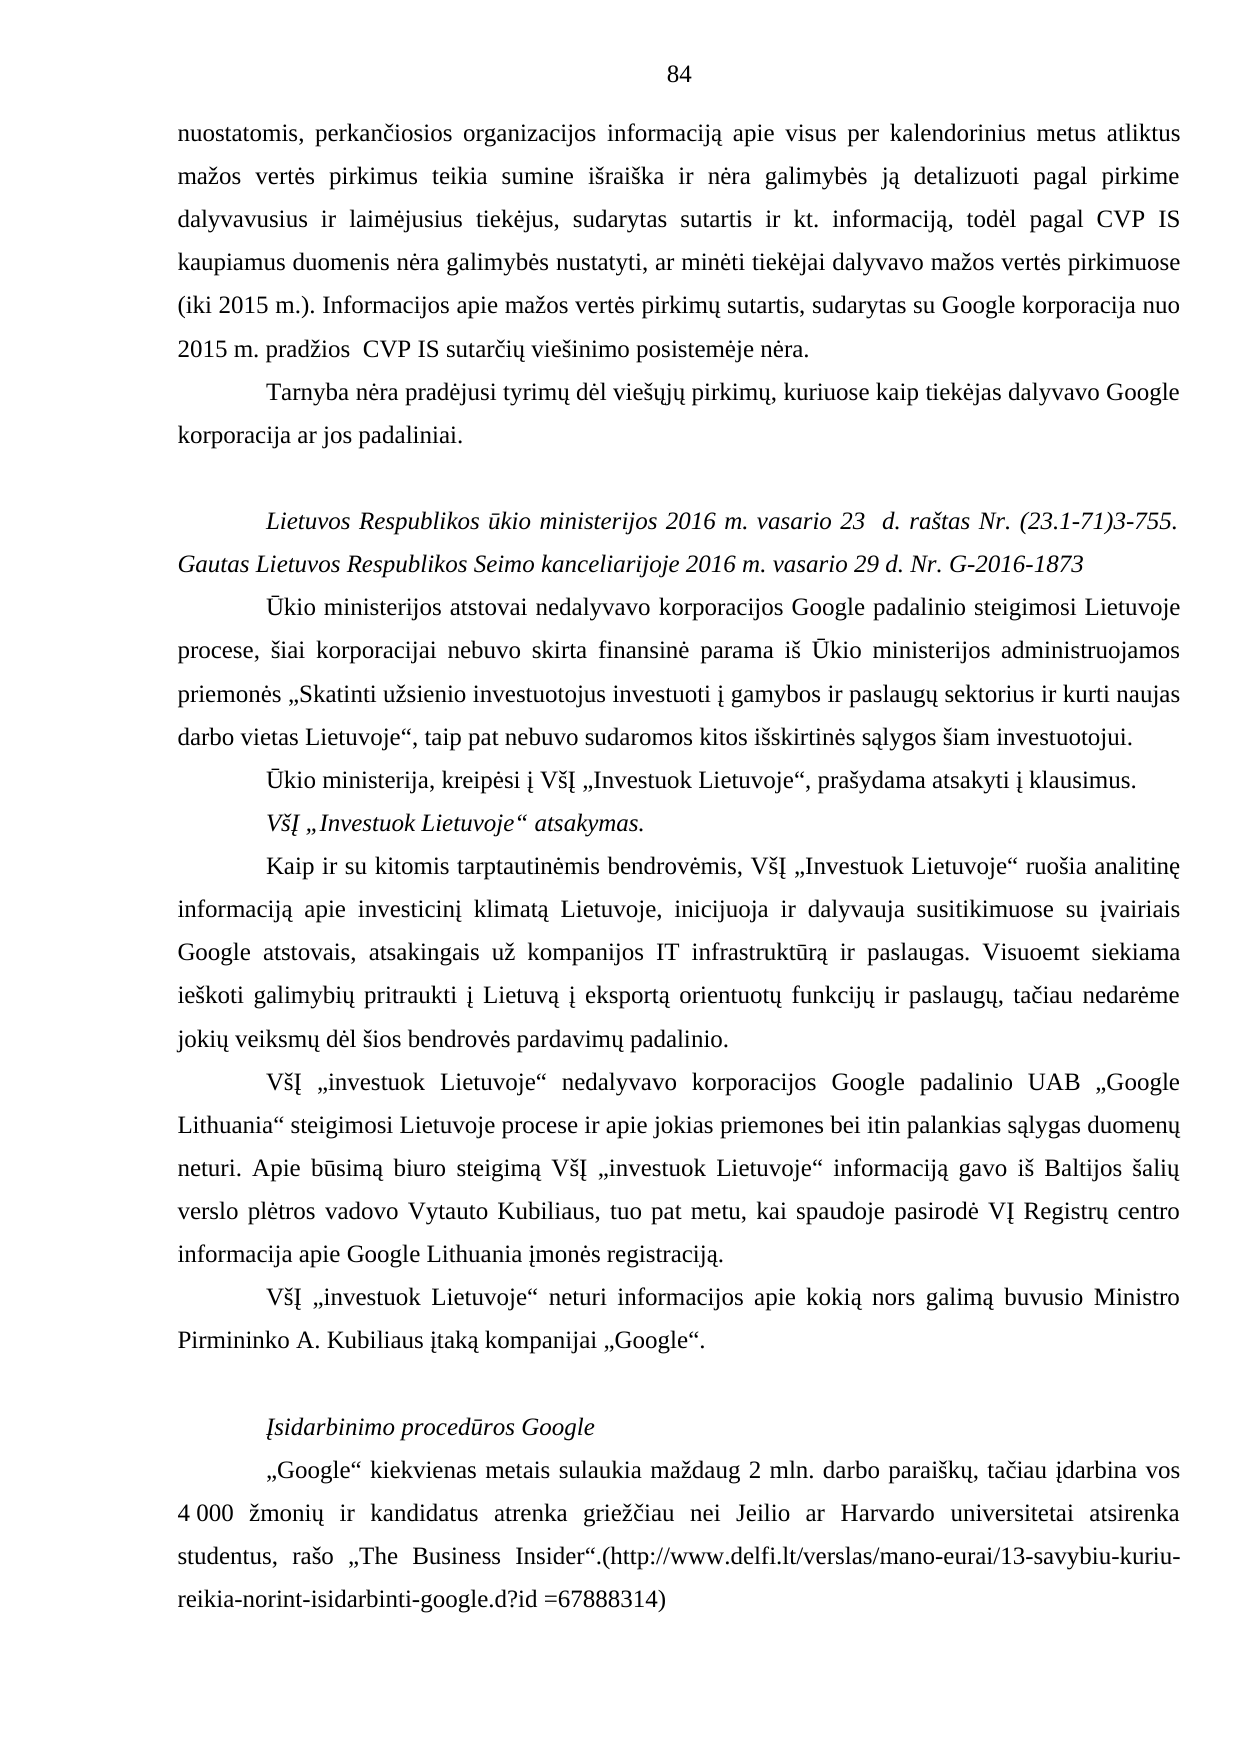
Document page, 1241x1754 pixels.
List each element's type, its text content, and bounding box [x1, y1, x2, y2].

text Ūkio ministerijos atstovai nedalyvavo korporacijos Google padalinio steigimosi Lietuvoje procese, šiai korporacijai nebuvo skirta finansinė parama iš Ūkio ministerijos administruojamos priemonės „Skatinti užsienio investuotojus investuoti į gamybos ir paslaugų sektorius ir kurti naujas darbo vietas Lietuvoje“, taip pat nebuvo sudaromos kitos išskirtinės sąlygos šiam investuotojui. [177, 592, 1181, 751]
text Lietuvos Respublikos ūkio ministerijos 2016 m. vasario 23 d. raštas Nr. (23.1-71)3-755. Gautas Lietuvos Respublikos Seimo kanceliarijoje 2016 m. vasario 29 d. Nr. G-2016-1873 [177, 506, 1181, 578]
text Kaip ir su kitomis tarptautinėmis bendrovėmis, VšĮ „Investuok Lietuvoje“ ruošia analitinę informaciją apie investicinį klimatą Lietuvoje, inicijuoja ir dalyvauja susitikimuose su įvairiais Google atstovais, atsakingais už kompanijos IT infrastruktūrą ir paslaugas. Visuoemt siekiama ieškoti galimybių pritraukti į Lietuvą į eksportą orientuotų funkcijų ir paslaugų, tačiau nedarėme jokių veiksmų dėl šios bendrovės pardavimų padalinio. [177, 851, 1181, 1052]
text VšĮ „investuok Lietuvoje“ neturi informacijos apie kokią nors galimą buvusio Ministro Pirmininko A. Kubiliaus įtaką kompanijai „Google“. [177, 1282, 1181, 1354]
text nuostatomis, perkančiosios organizacijos informaciją apie visus per kalendorinius metus atliktus mažos vertės pirkimus teikia sumine išraiška ir nėra galimybės ją detalizuoti pagal pirkime dalyvavusius ir laimėjusius tiekėjus, sudarytas sutartis ir kt. informaciją, todėl pagal CVP IS kaupiamus duomenis nėra galimybės nustatyti, ar minėti tiekėjai dalyvavo mažos vertės pirkimuose (iki 2015 m.). Informacijos apie mažos vertės pirkimų sutartis, sudarytas su Google korporacija nuo 2015 m. pradžios CVP IS sutarčių viešinimo posistemėje nėra. [177, 118, 1181, 362]
text „Google“ kiekvienas metais sulaukia maždaug 2 mln. darbo paraiškų, tačiau įdarbina vos 4 000 žmonių ir kandidatus atrenka griežčiau nei Jeilio ar Harvardo universitetai atsirenka studentus, rašo „The Business Insider“.(http://www.delfi.lt/verslas/mano-eurai/13-savybiu-kuriu-reikia-norint-isidarbinti-google.d?id =67888314) [177, 1455, 1181, 1613]
text Ūkio ministerija, kreipėsi į VšĮ „Investuok Lietuvoje“, prašydama atsakyti į klausimus. [177, 765, 1181, 794]
text Tarnyba nėra pradėjusi tyrimų dėl viešųjų pirkimų, kuriuose kaip tiekėjas dalyvavo Google korporacija ar jos padaliniai. [177, 377, 1181, 449]
text Įsidarbinimo procedūros Google [177, 1412, 1181, 1441]
text VšĮ „Investuok Lietuvoje“ atsakymas. [177, 808, 1181, 837]
text VšĮ „investuok Lietuvoje“ nedalyvavo korporacijos Google padalinio UAB „Google Lithuania“ steigimosi Lietuvoje procese ir apie jokias priemones bei itin palankias sąlygas duomenų neturi. Apie būsimą biuro steigimą VšĮ „investuok Lietuvoje“ informaciją gavo iš Baltijos šalių verslo plėtros vadovo Vytauto Kubiliaus, tuo pat metu, kai spaudoje pasirodė VĮ Registrų centro informacija apie Google Lithuania įmonės registraciją. [177, 1067, 1181, 1268]
